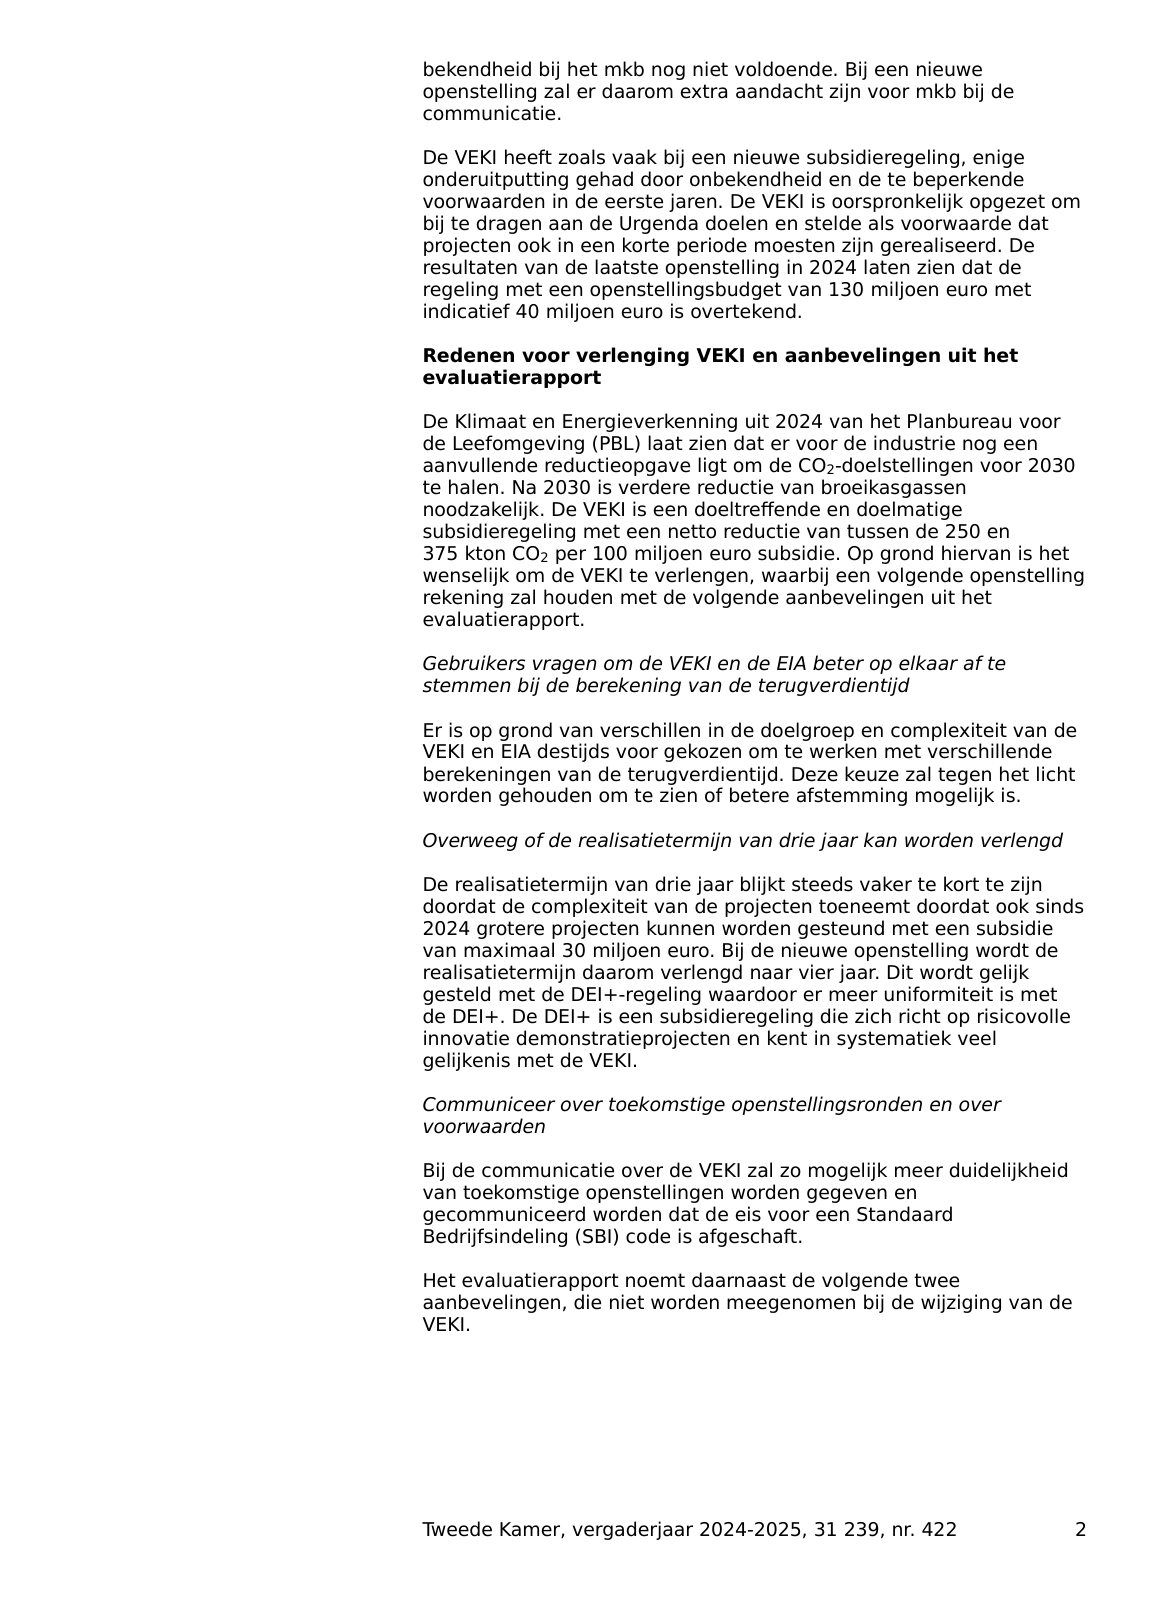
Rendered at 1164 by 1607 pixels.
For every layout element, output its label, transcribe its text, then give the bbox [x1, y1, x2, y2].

subtitle Overweeg of de realisatietermijn van drie jaar kan worden verlengd [422, 829, 1087, 852]
subtitle Redenen voor verlenging VEKI en aanbevelingen uit het evaluatierapport [422, 345, 1087, 389]
text bekendheid bij het mkb nog niet voldoende. Bij een nieuwe openstelling zal er daarom extra aandacht zijn voor mkb bij de communicatie. [422, 59, 1087, 125]
subtitle Gebruikers vragen om de VEKI en de EIA beter op elkaar af te stemmen bij de berekening van de terugverdientijd [422, 653, 1087, 697]
text De realisatietermijn van drie jaar blijkt steeds vaker te kort te zijn doordat de complexiteit van de projecten toeneemt doordat ook sinds 2024 grotere projecten kunnen worden gesteund met een subsidie van maximaal 30 miljoen euro. Bij de nieuwe openstelling wordt de realisatietermijn daarom verlengd naar vier jaar. Dit wordt gelijk gesteld met de DEI+-regeling waardoor er meer uniformiteit is met de DEI+. De DEI+ is een subsidieregeling die zich richt op risicovolle innovatie demonstratieprojecten en kent in systematiek veel gelijkenis met de VEKI. [422, 874, 1087, 1072]
text Het evaluatierapport noemt daarnaast de volgende twee aanbevelingen, die niet worden meegenomen bij de wijziging van de VEKI. [422, 1270, 1087, 1336]
text Bij de communicatie over de VEKI zal zo mogelijk meer duidelijkheid van toekomstige openstellingen worden gegeven en gecommuniceerd worden dat de eis voor een Standaard Bedrijfsindeling (SBI) code is afgeschaft. [422, 1160, 1087, 1248]
text De VEKI heeft zoals vaak bij een nieuwe subsidieregeling, enige onderuitputting gehad door onbekendheid en de te beperkende voorwaarden in de eerste jaren. De VEKI is oorspronkelijk opgezet om bij te dragen aan de Urgenda doelen en stelde als voorwaarde dat projecten ook in een korte periode moesten zijn gerealiseerd. De resultaten van de laatste openstelling in 2024 laten zien dat de regeling met een openstellingsbudget van 130 miljoen euro met indicatief 40 miljoen euro is overtekend. [422, 147, 1087, 323]
text Er is op grond van verschillen in de doelgroep en complexiteit van de VEKI en EIA destijds voor gekozen om te werken met verschillende berekeningen van de terugverdientijd. Deze keuze zal tegen het licht worden gehouden om te zien of betere afstemming mogelijk is. [422, 719, 1087, 807]
text De Klimaat en Energieverkenning uit 2024 van het Planbureau voor de Leefomgeving (PBL) laat zien dat er voor de industrie nog een aanvullende reductieopgave ligt om de CO2-doelstellingen voor 2030 te halen. Na 2030 is verdere reductie van broeikasgassen noodzakelijk. De VEKI is een doeltreffende en doelmatige subsidieregeling met een netto reductie van tussen de 250 en 375 kton CO2 per 100 miljoen euro subsidie. Op grond hiervan is het wenselijk om de VEKI te verlengen, waarbij een volgende openstelling rekening zal houden met de volgende aanbevelingen uit het evaluatierapport. [422, 411, 1087, 631]
subtitle Communiceer over toekomstige openstellingsronden en over voorwaarden [422, 1094, 1087, 1138]
